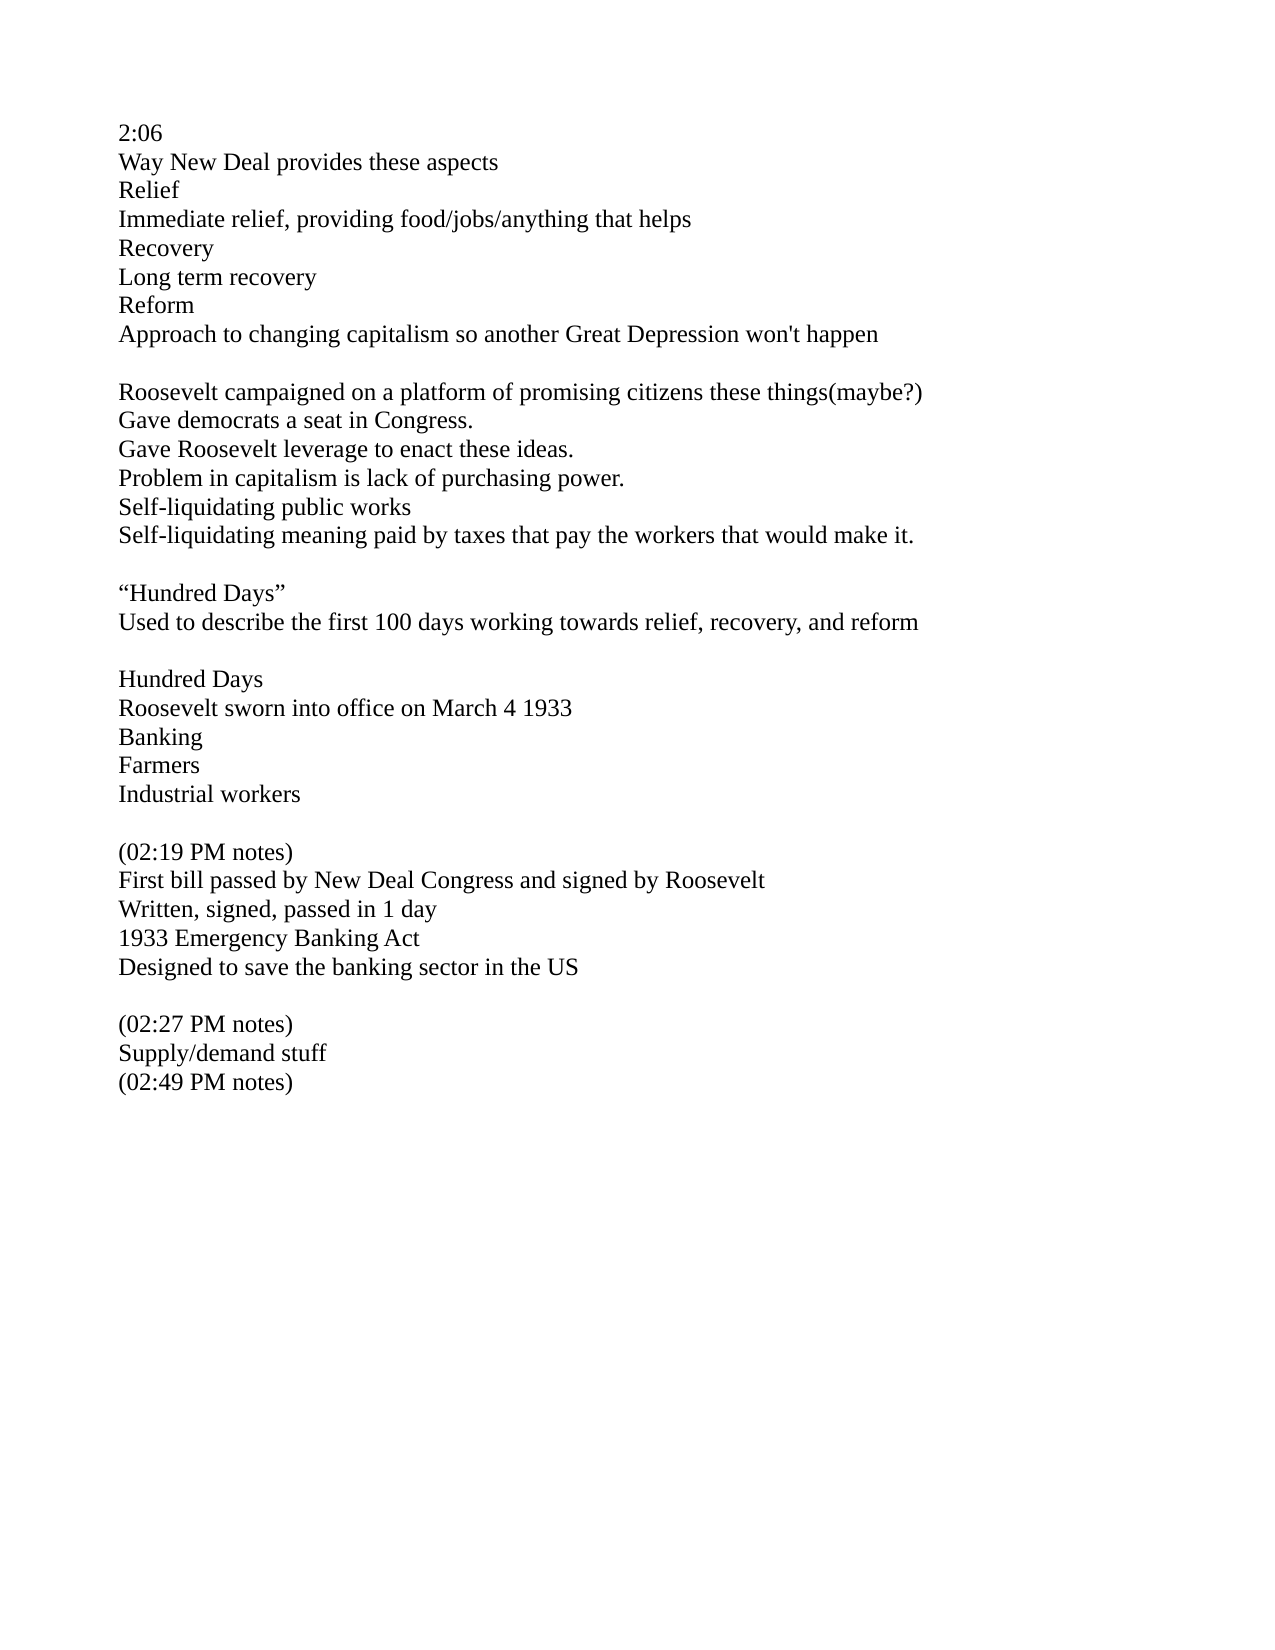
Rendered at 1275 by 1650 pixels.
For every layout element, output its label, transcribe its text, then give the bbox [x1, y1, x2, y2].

text Recovery [118, 233, 1157, 262]
text Self-liquidating public works [118, 492, 1157, 521]
text Way New Deal provides these aspects [118, 147, 1157, 176]
text Designed to save the banking sector in the US [118, 952, 1157, 981]
text Used to describe the first 100 days working towards relief, recovery, and reform [118, 607, 1157, 636]
text First bill passed by New Deal Congress and signed by Roosevelt [118, 866, 1157, 894]
text (02:19 PM notes) [118, 837, 1157, 866]
text Supply/demand stuff [118, 1038, 1157, 1067]
text Farmers [118, 751, 1157, 779]
text Banking [118, 722, 1157, 751]
text Gave democrats a seat in Congress. [118, 406, 1157, 434]
text Roosevelt campaigned on a platform of promising citizens these things(maybe?) [118, 377, 1157, 406]
text Approach to changing capitalism so another Great Depression won't happen [118, 319, 1157, 348]
text Reform [118, 291, 1157, 319]
text Immediate relief, providing food/jobs/anything that helps [118, 204, 1157, 233]
text Hundred Days [118, 664, 1157, 693]
text Industrial workers [118, 779, 1157, 808]
text Self-liquidating meaning paid by taxes that pay the workers that would make it. [118, 521, 1157, 549]
text (02:49 PM notes) [118, 1067, 1157, 1096]
text Relief [118, 176, 1157, 204]
text Problem in capitalism is lack of purchasing power. [118, 463, 1157, 492]
text Written, signed, passed in 1 day [118, 894, 1157, 923]
text Long term recovery [118, 262, 1157, 291]
text Roosevelt sworn into office on March 4 1933 [118, 693, 1157, 722]
text (02:27 PM notes) [118, 1009, 1157, 1038]
text 2:06 [118, 118, 1157, 147]
text 1933 Emergency Banking Act [118, 923, 1157, 952]
text Gave Roosevelt leverage to enact these ideas. [118, 434, 1157, 463]
text “Hundred Days” [118, 578, 1157, 607]
